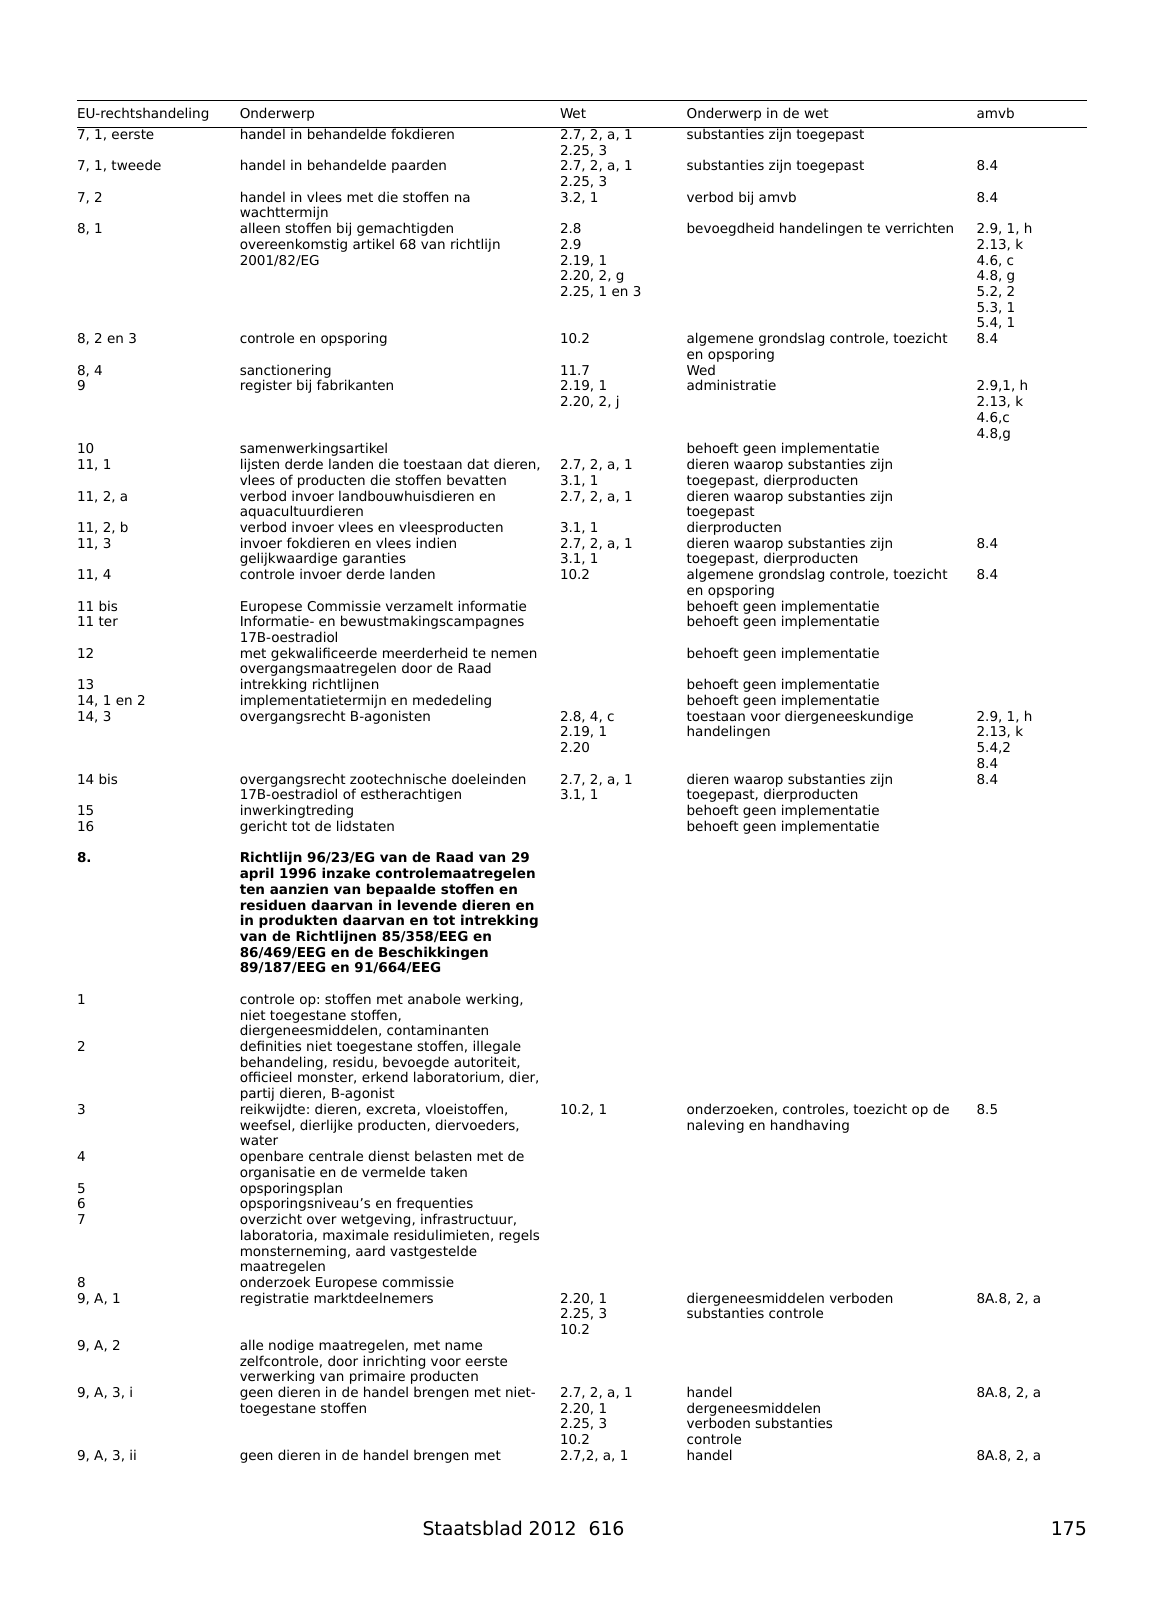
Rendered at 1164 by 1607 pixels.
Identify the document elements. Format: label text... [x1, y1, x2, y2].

table_cell 8.4 [971, 190, 1087, 221]
table_cell 2.7, 2, a, 1 3.1, 1 [554, 771, 680, 803]
table_cell 8. [77, 850, 233, 976]
table_cell [680, 1275, 971, 1291]
table_cell registratie marktdeelnemers [234, 1291, 554, 1338]
table_cell behoeft geen implementatie [680, 677, 971, 693]
table_cell overzicht over wetgeving, infrastructuur, laboratoria, maximale residulimieten, regels monsterneming, aard vastgestelde maatregelen [234, 1212, 554, 1275]
table_cell 2.7,2, a, 1 [554, 1448, 680, 1463]
table_cell [554, 834, 680, 850]
table_cell 8A.8, 2, a [971, 1385, 1087, 1448]
table_cell [971, 599, 1087, 614]
table_cell behoeft geen implementatie [680, 693, 971, 708]
table_header amvb [971, 101, 1087, 127]
table_cell 11, 2, a [77, 488, 233, 520]
table_cell [554, 441, 680, 457]
table_cell behoeft geen implementatie [680, 599, 971, 614]
table_cell [554, 1212, 680, 1275]
table_cell 14, 1 en 2 [77, 693, 233, 708]
table_cell [971, 693, 1087, 708]
table_cell Wed [680, 363, 971, 378]
table_cell overgangsrecht B-agonisten [234, 709, 554, 771]
table_cell gericht tot de lidstaten [234, 819, 554, 834]
table_cell alleen stoffen bij gemachtigden overeenkomstig artikel 68 van richtlijn 2001/82/EG [234, 221, 554, 331]
table_cell behoeft geen implementatie [680, 441, 971, 457]
table_cell [234, 834, 554, 850]
table_cell administratie [680, 378, 971, 441]
table_cell [971, 363, 1087, 378]
table_cell 16 [77, 819, 233, 834]
table_cell [680, 1180, 971, 1196]
table_cell 8.4 [971, 771, 1087, 803]
table_cell 2.7, 2, a, 1 2.25, 3 [554, 158, 680, 189]
table_cell opsporingsplan [234, 1180, 554, 1196]
table_cell [971, 819, 1087, 834]
table_header Wet [554, 101, 680, 127]
table_cell algemene grondslag controle, toezicht en opsporing [680, 331, 971, 362]
table_cell 2.7, 2, a, 1 3.1, 1 [554, 536, 680, 567]
table_cell [554, 850, 680, 976]
table_cell 6 [77, 1196, 233, 1212]
table_cell 11, 1 [77, 457, 233, 488]
table_cell algemene grondslag controle, toezicht en opsporing [680, 567, 971, 598]
table_cell 2 [77, 1039, 233, 1102]
table_cell [971, 488, 1087, 520]
table_cell 14, 3 [77, 709, 233, 771]
table_cell alle nodige maatregelen, met name zelfcontrole, door inrichting voor eerste verwerking van primaire producten [234, 1338, 554, 1385]
table_cell 11 bis [77, 599, 233, 614]
table_cell 8, 1 [77, 221, 233, 331]
table_cell 8.4 [971, 331, 1087, 362]
table_cell dieren waarop substanties zijn toegepast, dierproducten [680, 536, 971, 567]
table_cell geen dieren in de handel brengen met [234, 1448, 554, 1463]
table_cell 10.2 [554, 331, 680, 362]
table_cell 9, A, 1 [77, 1291, 233, 1338]
table_cell 10 [77, 441, 233, 457]
table_cell 8A.8, 2, a [971, 1448, 1087, 1463]
table_cell 8.4 [971, 158, 1087, 189]
table_cell handel in behandelde fokdieren [234, 128, 554, 158]
table_cell [971, 441, 1087, 457]
table_cell [971, 128, 1087, 158]
table_cell [554, 1039, 680, 1102]
table_cell 2.20, 1 2.25, 3 10.2 [554, 1291, 680, 1338]
table_cell dieren waarop substanties zijn toegepast [680, 488, 971, 520]
table_cell controle invoer derde landen [234, 567, 554, 598]
table_cell [554, 819, 680, 834]
table_cell 2.9,1, h 2.13, k 4.6,c 4.8,g [971, 378, 1087, 441]
table_cell definities niet toegestane stoffen, illegale behandeling, residu, bevoegde autoriteit, officieel monster, erkend laboratorium, dier, partij dieren, B-agonist [234, 1039, 554, 1102]
table_cell [971, 1196, 1087, 1212]
table_cell [971, 1149, 1087, 1180]
table_cell [77, 976, 233, 992]
table_cell [971, 976, 1087, 992]
table_cell 3 [77, 1102, 233, 1149]
table_cell 3.1, 1 [554, 520, 680, 536]
table_cell Informatie- en bewustmakingscampagnes 17B-oestradiol [234, 614, 554, 646]
table_cell 7 [77, 1212, 233, 1275]
table_cell verbod bij amvb [680, 190, 971, 221]
table_cell [971, 1338, 1087, 1385]
table_cell [971, 992, 1087, 1039]
table_cell 2.7, 2, a, 1 2.25, 3 [554, 128, 680, 158]
table_cell [971, 1039, 1087, 1102]
table_cell 11, 4 [77, 567, 233, 598]
table_cell 8.4 [971, 536, 1087, 567]
table_header EU-rechtshandeling [77, 101, 233, 127]
table_cell diergeneesmiddelen verboden substanties controle [680, 1291, 971, 1338]
table_cell behoeft geen implementatie [680, 803, 971, 819]
table_cell verbod invoer vlees en vleesproducten [234, 520, 554, 536]
table_cell [680, 1212, 971, 1275]
table_cell 2.8, 4, c 2.19, 1 2.20 [554, 709, 680, 771]
table_cell [554, 599, 680, 614]
table_cell behoeft geen implementatie [680, 646, 971, 677]
table_cell [971, 520, 1087, 536]
table_cell [554, 693, 680, 708]
table_cell handel dergeneesmiddelen verboden substanties controle [680, 1385, 971, 1448]
table_cell [554, 1149, 680, 1180]
table_cell 3.2, 1 [554, 190, 680, 221]
table_cell inwerkingtreding [234, 803, 554, 819]
table_cell openbare centrale dienst belasten met de organisatie en de vermelde taken [234, 1149, 554, 1180]
table_cell dierproducten [680, 520, 971, 536]
table_cell 8.4 [971, 567, 1087, 598]
table_cell 9, A, 3, ii [77, 1448, 233, 1463]
table_cell 13 [77, 677, 233, 693]
table_cell 9 [77, 378, 233, 441]
table_cell [680, 1196, 971, 1212]
table_cell controle en opsporing [234, 331, 554, 362]
table_cell [680, 1338, 971, 1385]
table_cell 8.5 [971, 1102, 1087, 1149]
table_cell Europese Commissie verzamelt informatie [234, 599, 554, 614]
table_cell 1 [77, 992, 233, 1039]
table_cell [554, 992, 680, 1039]
table_cell [554, 1196, 680, 1212]
table_cell lijsten derde landen die toestaan dat dieren, vlees of producten die stoffen bevatten [234, 457, 554, 488]
table_cell behoeft geen implementatie [680, 819, 971, 834]
table_cell Richtlijn 96/23/EG van de Raad van 29 april 1996 inzake controlemaatregelen ten aanzien van bepaalde stoffen en residuen daarvan in levende dieren en in produkten daarvan en tot intrekking van de Richtlijnen 85/358/EEG en 86/469/EEG en de Beschikkingen 89/187/EEG en 91/664/EEG [234, 850, 554, 976]
table_cell 2.9, 1, h 2.13, k 4.6, c 4.8, g 5.2, 2 5.3, 1 5.4, 1 [971, 221, 1087, 331]
table_cell 2.8 2.9 2.19, 1 2.20, 2, g 2.25, 1 en 3 [554, 221, 680, 331]
table_cell [554, 1180, 680, 1196]
table_cell 15 [77, 803, 233, 819]
table_cell 14 bis [77, 771, 233, 803]
table_cell register bij fabrikanten [234, 378, 554, 441]
table_cell [554, 976, 680, 992]
table_cell [971, 834, 1087, 850]
table_cell verbod invoer landbouwhuisdieren en aquacultuurdieren [234, 488, 554, 520]
table_cell dieren waarop substanties zijn toegepast, dierproducten [680, 771, 971, 803]
table_cell 10.2, 1 [554, 1102, 680, 1149]
table_cell met gekwalificeerde meerderheid te nemen overgangsmaatregelen door de Raad [234, 646, 554, 677]
table_cell 8, 2 en 3 [77, 331, 233, 362]
table_cell 2.9, 1, h 2.13, k 5.4,2 8.4 [971, 709, 1087, 771]
table_cell [680, 850, 971, 976]
table_cell [971, 614, 1087, 646]
table_cell 2.19, 1 2.20, 2, j [554, 378, 680, 441]
table_cell [971, 803, 1087, 819]
table_cell [971, 1180, 1087, 1196]
table_cell controle op: stoffen met anabole werking, niet toegestane stoffen, diergeneesmiddelen, contaminanten [234, 992, 554, 1039]
table_cell [234, 976, 554, 992]
table_cell [554, 614, 680, 646]
table_cell intrekking richtlijnen [234, 677, 554, 693]
table_cell 8 [77, 1275, 233, 1291]
table_cell 8A.8, 2, a [971, 1291, 1087, 1338]
table_cell substanties zijn toegepast [680, 128, 971, 158]
table_cell onderzoek Europese commissie [234, 1275, 554, 1291]
table_cell handel in behandelde paarden [234, 158, 554, 189]
table_cell 9, A, 3, i [77, 1385, 233, 1448]
table_cell sanctionering [234, 363, 554, 378]
table_cell reikwijdte: dieren, excreta, vloeistoffen, weefsel, dierlijke producten, diervoeders, water [234, 1102, 554, 1149]
table_cell [971, 1275, 1087, 1291]
table_cell [554, 646, 680, 677]
table_cell 2.7, 2, a, 1 2.20, 1 2.25, 3 10.2 [554, 1385, 680, 1448]
table_cell overgangsrecht zootechnische doeleinden 17B-oestradiol of estherachtigen [234, 771, 554, 803]
table_cell [554, 1338, 680, 1385]
table_cell 2.7, 2, a, 1 3.1, 1 [554, 457, 680, 488]
table_cell 9, A, 2 [77, 1338, 233, 1385]
table_cell 11, 3 [77, 536, 233, 567]
table_cell 7, 1, eerste [77, 128, 233, 158]
table_cell [680, 976, 971, 992]
table_cell 7, 1, tweede [77, 158, 233, 189]
table_cell [971, 1212, 1087, 1275]
table_cell [680, 1039, 971, 1102]
table_cell implementatietermijn en mededeling [234, 693, 554, 708]
table_cell toestaan voor diergeneeskundige handelingen [680, 709, 971, 771]
table_cell [554, 1275, 680, 1291]
table_header Onderwerp in de wet [680, 101, 971, 127]
table_cell geen dieren in de handel brengen met niet-toegestane stoffen [234, 1385, 554, 1448]
table_cell 10.2 [554, 567, 680, 598]
table_cell 11.7 [554, 363, 680, 378]
table_cell [971, 457, 1087, 488]
table_cell 2.7, 2, a, 1 [554, 488, 680, 520]
table_cell 4 [77, 1149, 233, 1180]
table_cell handel in vlees met die stoffen na wachttermijn [234, 190, 554, 221]
table_cell [554, 677, 680, 693]
table_cell dieren waarop substanties zijn toegepast, dierproducten [680, 457, 971, 488]
table_cell bevoegdheid handelingen te verrichten [680, 221, 971, 331]
table_cell 12 [77, 646, 233, 677]
table_cell 11, 2, b [77, 520, 233, 536]
table_cell onderzoeken, controles, toezicht op de naleving en handhaving [680, 1102, 971, 1149]
table_cell [77, 834, 233, 850]
table_cell samenwerkingsartikel [234, 441, 554, 457]
table_cell opsporingsniveau’s en frequenties [234, 1196, 554, 1212]
table_cell [680, 1149, 971, 1180]
table_cell [971, 850, 1087, 976]
table_cell substanties zijn toegepast [680, 158, 971, 189]
table_header Onderwerp [234, 101, 554, 127]
table_cell [554, 803, 680, 819]
table_cell invoer fokdieren en vlees indien gelijkwaardige garanties [234, 536, 554, 567]
table_cell [680, 992, 971, 1039]
table_cell [971, 677, 1087, 693]
table_cell 7, 2 [77, 190, 233, 221]
table_cell handel [680, 1448, 971, 1463]
table_cell [680, 834, 971, 850]
table_cell [971, 646, 1087, 677]
table_cell 8, 4 [77, 363, 233, 378]
table_cell 11 ter [77, 614, 233, 646]
table_cell 5 [77, 1180, 233, 1196]
table_cell behoeft geen implementatie [680, 614, 971, 646]
